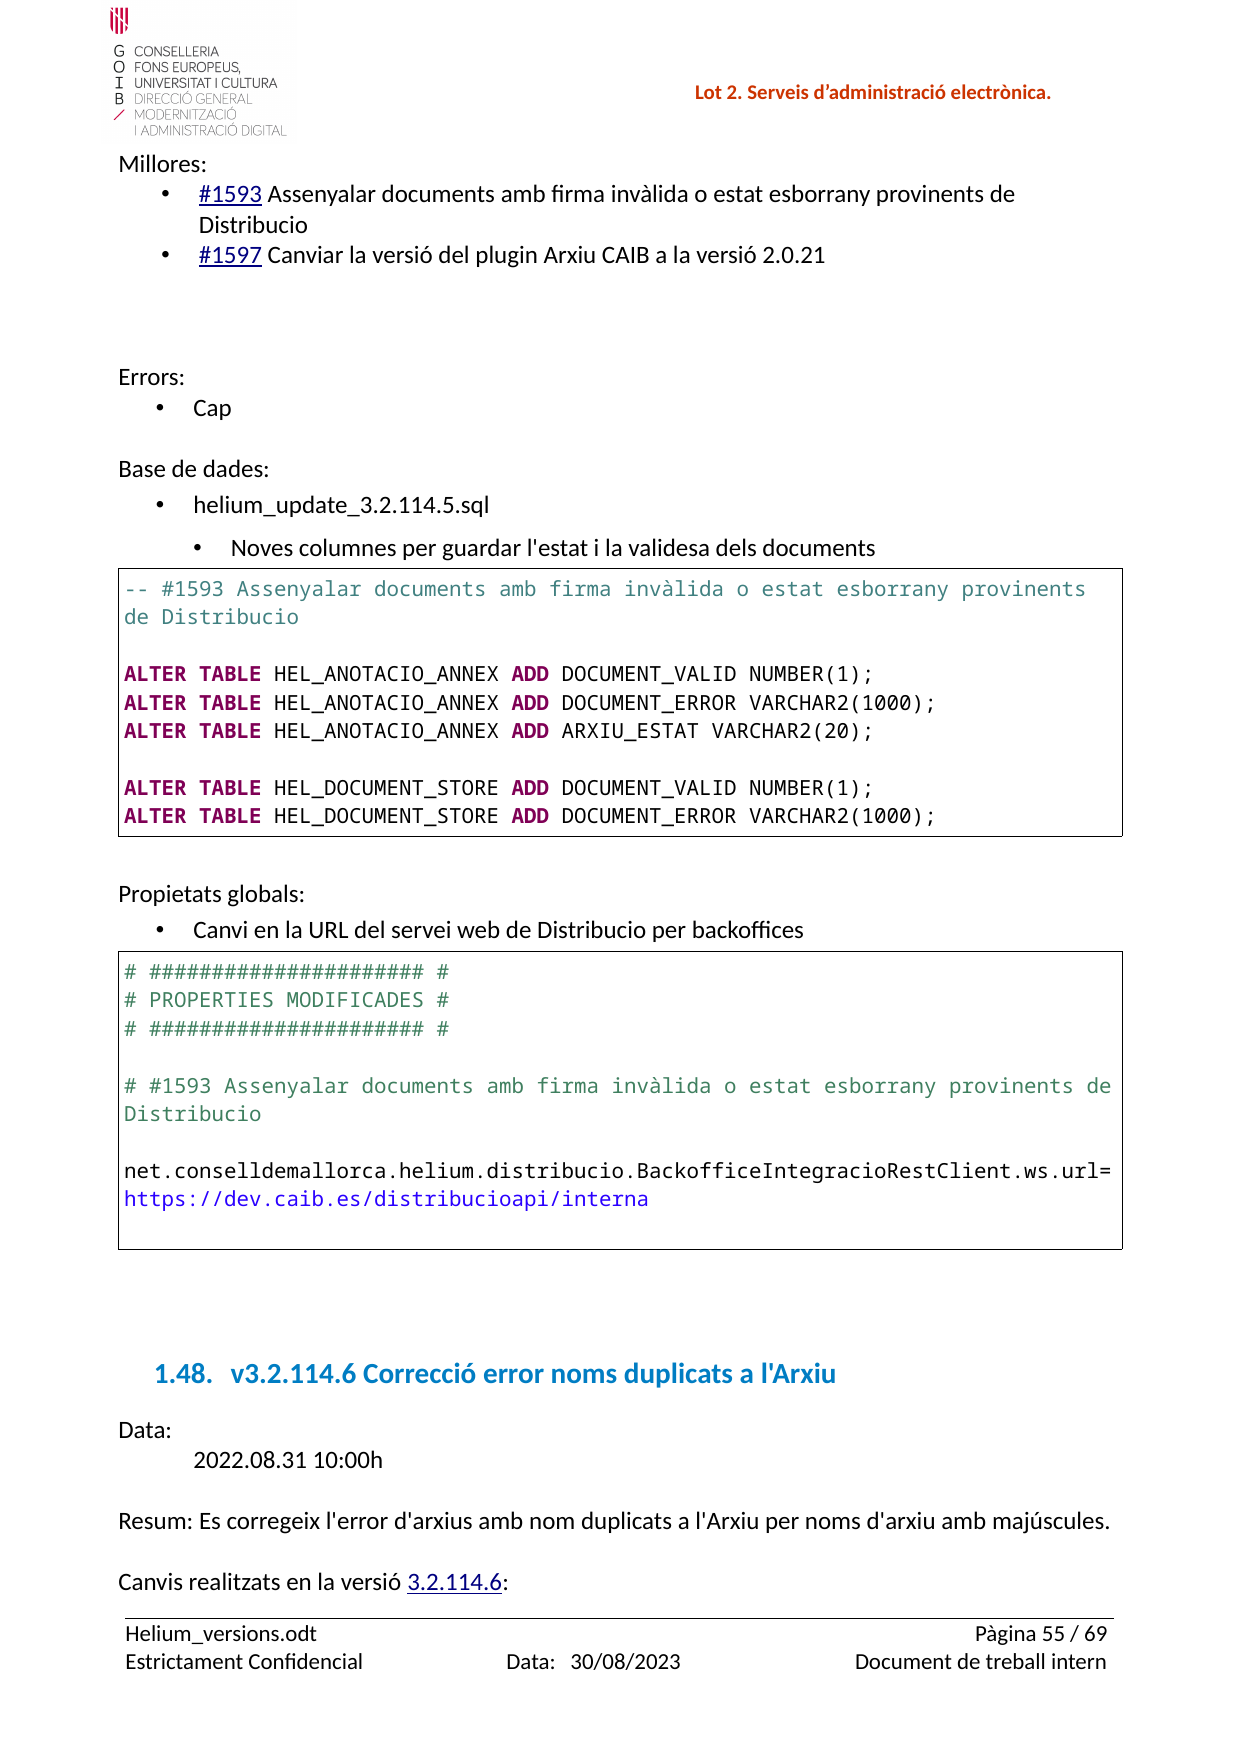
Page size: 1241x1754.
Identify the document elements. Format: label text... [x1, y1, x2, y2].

table_header -- #1593 Assenyalar documents amb firma invàlida o estat esborrany provinents de Distribucio ALTER TABLE HEL_ANOTACIO_ANNEX ADD DOCUMENT_VALID NUMBER(1); ALTER TABLE HEL_ANOTACIO_ANNEX ADD DOCUMENT_ERROR VARCHAR2(1000); ALTER TABLE HEL_ANOTACIO_ANNEX ADD ARXIU_ESTAT VARCHAR2(20); ALTER TABLE HEL_DOCUMENT_STORE ADD DOCUMENT_VALID NUMBER(1); ALTER TABLE HEL_DOCUMENT_STORE ADD DOCUMENT_ERROR VARCHAR2(1000); [119, 569, 1122, 836]
text Data: [118, 1414, 1122, 1444]
table_header # ###################### # # PROPERTIES MODIFICADES # # ###################### # # #1593 Assenyalar documents amb firma invàlida o estat esborrany provinents de Distribucio net.conselldemallorca.helium.distribucio.BackofficeIntegracioRestClient.ws.url=https://dev.caib.es/distribucioapi/interna [119, 952, 1122, 1249]
picture [100, 0, 297, 144]
text Errors: [118, 361, 1122, 392]
text Base de dades: [118, 453, 1122, 483]
list #1597 Canviar la versió del plugin Arxiu CAIB a la versió 2.0.21 [161, 239, 1122, 270]
text 2022.08.31 10:00h [118, 1444, 1122, 1475]
list Noves columnes per guardar l'estat i la validesa dels documents [193, 532, 1122, 562]
list Canvi en la URL del servei web de Distribucio per backoffices [156, 915, 1122, 945]
list helium_update_3.2.114.5.sql [156, 489, 1122, 520]
text Millores: [118, 148, 1122, 178]
text Resum: Es corregeix l'error d'arxius amb nom duplicats a l'Arxiu per noms d'arxiu amb majúscules. [118, 1506, 1122, 1536]
list Cap [156, 392, 1122, 422]
text Canvis realitzats en la versió 3.2.114.6: [118, 1567, 1122, 1597]
list #1593 Assenyalar documents amb firma invàlida o estat esborrany provinents de Distribucio [161, 178, 1122, 239]
text Propietats globals: [118, 878, 1122, 909]
subtitle v3.2.114.6 Correcció error noms duplicats a l'Arxiu [153, 1355, 1122, 1390]
